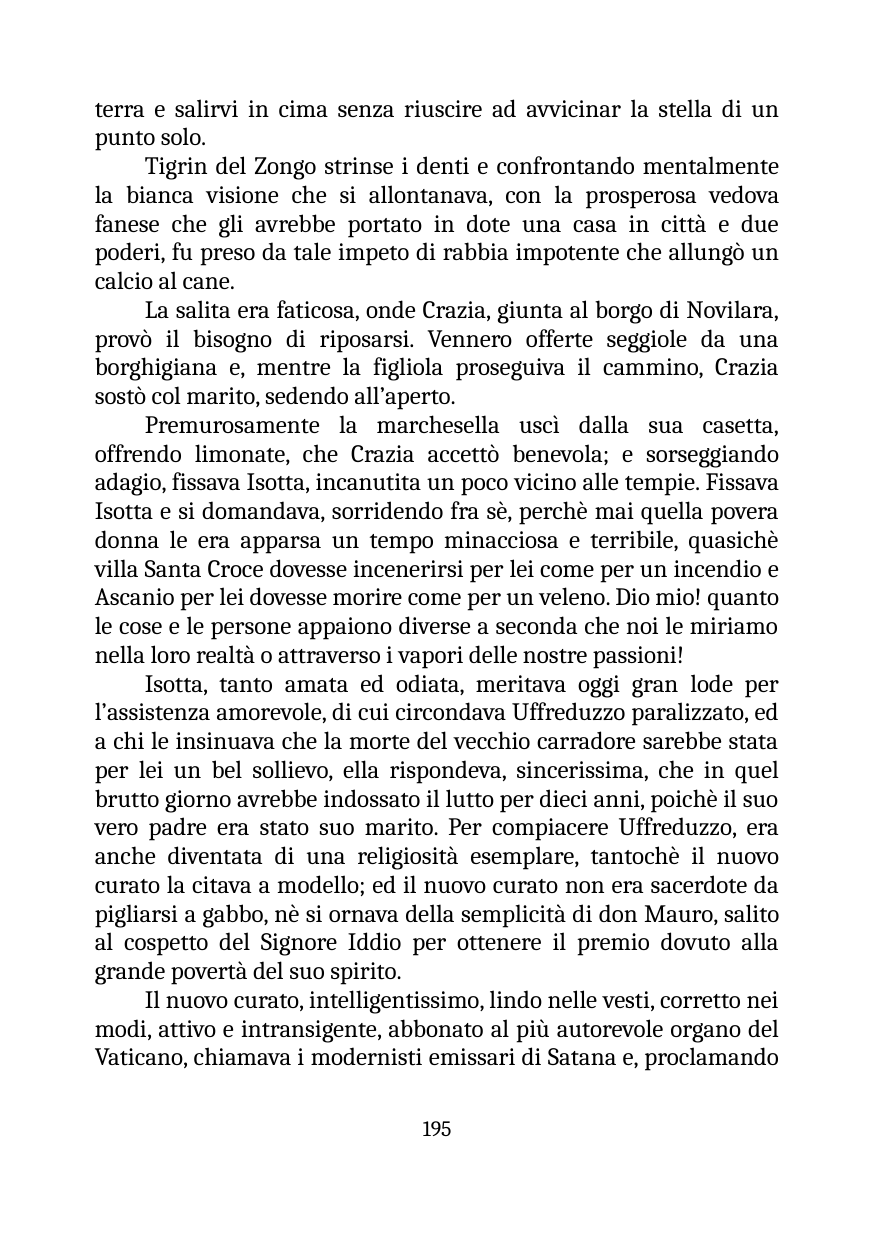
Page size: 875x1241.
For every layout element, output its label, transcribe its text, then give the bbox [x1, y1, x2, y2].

text Il nuovo curato, intelligentissimo, lindo nelle vesti, corretto nei modi, attivo e intransigente, abbonato al più autorevole organo del Vaticano, chiamava i modernisti emissari di Satana e, proclamando [94, 986, 779, 1072]
text Tigrin del Zongo strinse i denti e confrontando mentalmente la bianca visione che si allontanava, con la prosperosa vedova fanese che gli avrebbe portato in dote una casa in città e due poderi, fu preso da tale impeto di rabbia impotente che allungò un calcio al cane. [94, 152, 779, 296]
text terra e salirvi in cima senza riuscire ad avvicinar la stella di un punto solo. [94, 94, 779, 152]
text Premurosamente la marchesella uscì dalla sua casetta, offrendo limonate, che Crazia accettò benevola; e sorseggiando adagio, fissava Isotta, incanutita un poco vicino alle tempie. Fissava Isotta e si domandava, sorridendo fra sè, perchè mai quella povera donna le era apparsa un tempo minacciosa e terribile, quasichè villa Santa Croce dovesse incenerirsi per lei come per un incendio e Ascanio per lei dovesse morire come per un veleno. Dio mio! quanto le cose e le persone appaiono diverse a seconda che noi le miriamo nella loro realtà o attraverso i vapori delle nostre passioni! [94, 411, 779, 669]
text La salita era faticosa, onde Crazia, giunta al borgo di Novilara, provò il bisogno di riposarsi. Vennero offerte seggiole da una borghigiana e, mentre la figliola proseguiva il cammino, Crazia sostò col marito, sedendo all’aperto. [94, 296, 779, 411]
text Isotta, tanto amata ed odiata, meritava oggi gran lode per l’assistenza amorevole, di cui circondava Uffreduzzo paralizzato, ed a chi le insinuava che la morte del vecchio carradore sarebbe stata per lei un bel sollievo, ella rispondeva, sincerissima, che in quel brutto giorno avrebbe indossato il lutto per dieci anni, poichè il suo vero padre era stato suo marito. Per compiacere Uffreduzzo, era anche diventata di una religiosità esemplare, tantochè il nuovo curato la citava a modello; ed il nuovo curato non era sacerdote da pigliarsi a gabbo, nè si ornava della semplicità di don Mauro, salito al cospetto del Signore Iddio per ottenere il premio dovuto alla grande povertà del suo spirito. [94, 669, 779, 986]
